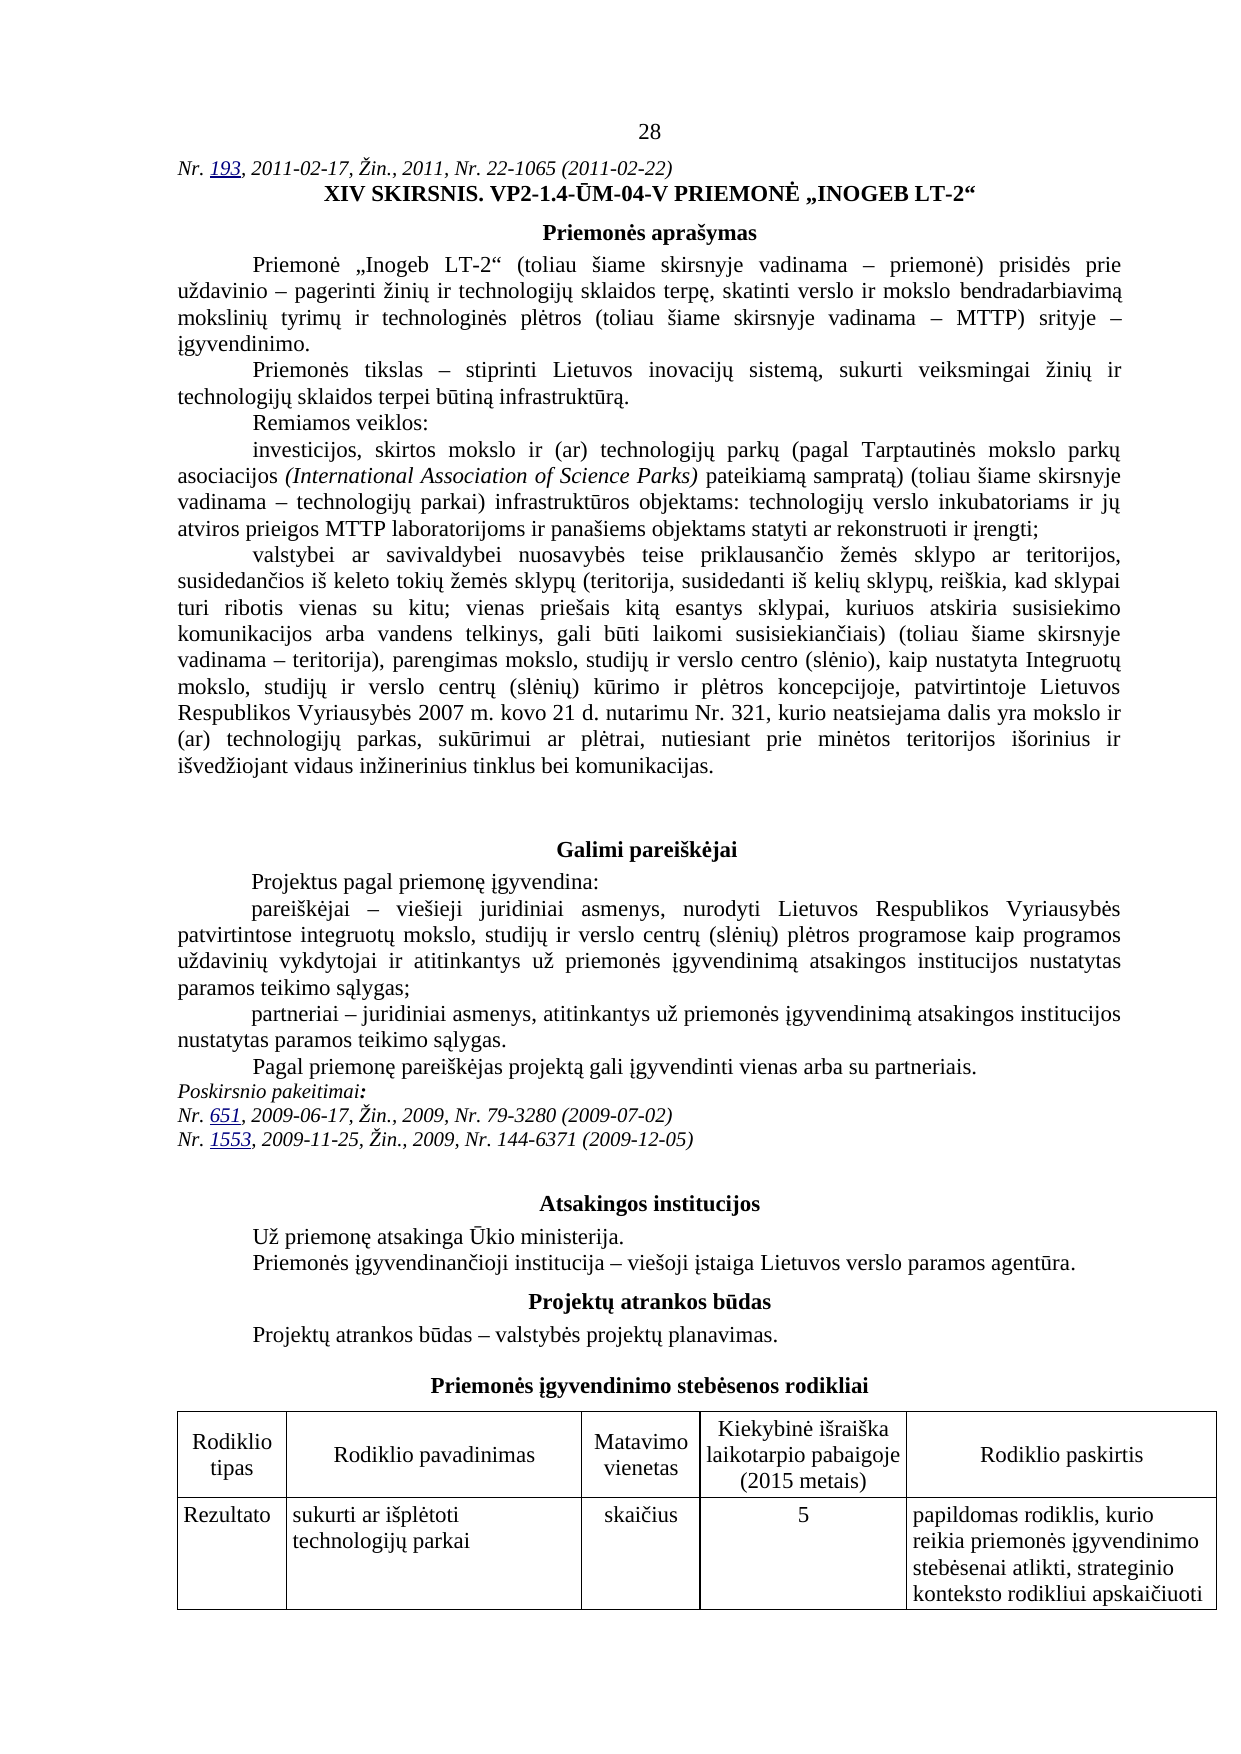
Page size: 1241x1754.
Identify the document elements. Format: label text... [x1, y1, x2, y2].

table_cell skaičius [582, 1498, 699, 1609]
text Projektų atrankos būdas – valstybės projektų planavimas. [177, 1321, 1122, 1347]
table_header Rodiklio pavadinimas [287, 1412, 581, 1497]
text partneriai – juridiniai asmenys, atitinkantys už priemonės įgyvendinimą atsakingos institucijos nustatytas paramos teikimo sąlygas. [177, 1000, 1122, 1053]
table_cell Rezultato [178, 1498, 286, 1609]
text Nr. 651, 2009-06-17, Žin., 2009, Nr. 79-3280 (2009-07-02) [177, 1103, 1122, 1127]
table_header Rodiklio paskirtis [907, 1412, 1216, 1497]
text Priemonės tikslas – stiprinti Lietuvos inovacijų sistemą, sukurti veiksmingai žinių ir technologijų sklaidos terpei būtiną infrastruktūrą. [177, 357, 1122, 409]
text Projektų atrankos būdas [177, 1288, 1122, 1314]
text valstybei ar savivaldybei nuosavybės teise priklausančio žemės sklypo ar teritorijos, susidedančios iš keleto tokių žemės sklypų (teritorija, susidedanti iš kelių sklypų, reiškia, kad sklypai turi ribotis vienas su kitu; vienas priešais kitą esantys sklypai, kuriuos atskiria susisiekimo komunikacijos arba vandens telkinys, gali būti laikomi susisiekiančiais) (toliau šiame skirsnyje vadinama – teritorija), parengimas mokslo, studijų ir verslo centro (slėnio), kaip nustatyta Integruotų mokslo, studijų ir verslo centrų (slėnių) kūrimo ir plėtros koncepcijoje, patvirtintoje Lietuvos Respublikos Vyriausybės 2007 m. kovo 21 d. nutarimu Nr. 321, kurio neatsiejama dalis yra mokslo ir (ar) technologijų parkas, sukūrimui ar plėtrai, nutiesiant prie minėtos teritorijos išorinius ir išvedžiojant vidaus inžinerinius tinklus bei komunikacijas. [177, 541, 1122, 778]
table_header Matavimo vienetas [582, 1412, 699, 1497]
table_header Rodiklio tipas [178, 1412, 286, 1497]
text Priemonės aprašymas [177, 218, 1122, 245]
text Nr. 1553, 2009-11-25, Žin., 2009, Nr. 144-6371 (2009-12-05) [177, 1127, 1122, 1151]
text Pagal priemonę pareiškėjas projektą gali įgyvendinti vienas arba su partneriais. [177, 1053, 1122, 1079]
table_cell papildomas rodiklis, kurio reikia priemonės įgyvendinimo stebėsenai atlikti, strateginio konteksto rodikliui apskaičiuoti [907, 1498, 1216, 1609]
text investicijos, skirtos mokslo ir (ar) technologijų parkų (pagal Tarptautinės mokslo parkų asociacijos (International Association of Science Parks) pateikiamą sampratą) (toliau šiame skirsnyje vadinama – technologijų parkai) infrastruktūros objektams: technologijų verslo inkubatoriams ir jų atviros prieigos MTTP laboratorijoms ir panašiems objektams statyti ar rekonstruoti ir įrengti; [177, 436, 1122, 541]
text Priemonė „Inogeb LT-2“ (toliau šiame skirsnyje vadinama – priemonė) prisidės prie uždavinio – pagerinti žinių ir technologijų sklaidos terpę, skatinti verslo ir mokslo bendradarbiavimą mokslinių tyrimų ir technologinės plėtros (toliau šiame skirsnyje vadinama – MTTP) srityje – įgyvendinimo. [177, 251, 1122, 357]
text Projektus pagal priemonę įgyvendina: [177, 868, 1122, 895]
table_cell sukurti ar išplėtoti technologijų parkai [287, 1498, 581, 1609]
text Už priemonę atsakinga Ūkio ministerija. [177, 1223, 1122, 1249]
text Atsakingos institucijos [177, 1190, 1122, 1217]
text Priemonės įgyvendinančioji institucija – viešoji įstaiga Lietuvos verslo paramos agentūra. [177, 1249, 1122, 1276]
text Priemonės įgyvendinimo stebėsenos rodikliai [177, 1372, 1122, 1398]
text pareiškėjai – viešieji juridiniai asmenys, nurodyti Lietuvos Respublikos Vyriausybės patvirtintose integruotų mokslo, studijų ir verslo centrų (slėnių) plėtros programose kaip programos uždavinių vykdytojai ir atitinkantys už priemonės įgyvendinimą atsakingos institucijos nustatytas paramos teikimo sąlygas; [177, 895, 1122, 1000]
text Remiamos veiklos: [177, 409, 1122, 436]
table_header Kiekybinė išraiška laikotarpio pabaigoje (2015 metais) [701, 1412, 906, 1497]
text Nr. 193, 2011-02-17, Žin., 2011, Nr. 22-1065 (2011-02-22) [177, 156, 1122, 180]
subtitle XIV SKIRSNIS. VP2-1.4-ŪM-04-V priemonė „Inogeb LT-2“ [177, 180, 1122, 206]
subtitle Poskirsnio pakeitimai: [177, 1079, 1122, 1103]
table_cell 5 [701, 1498, 906, 1609]
text Galimi pareiškėjai [177, 836, 1122, 862]
